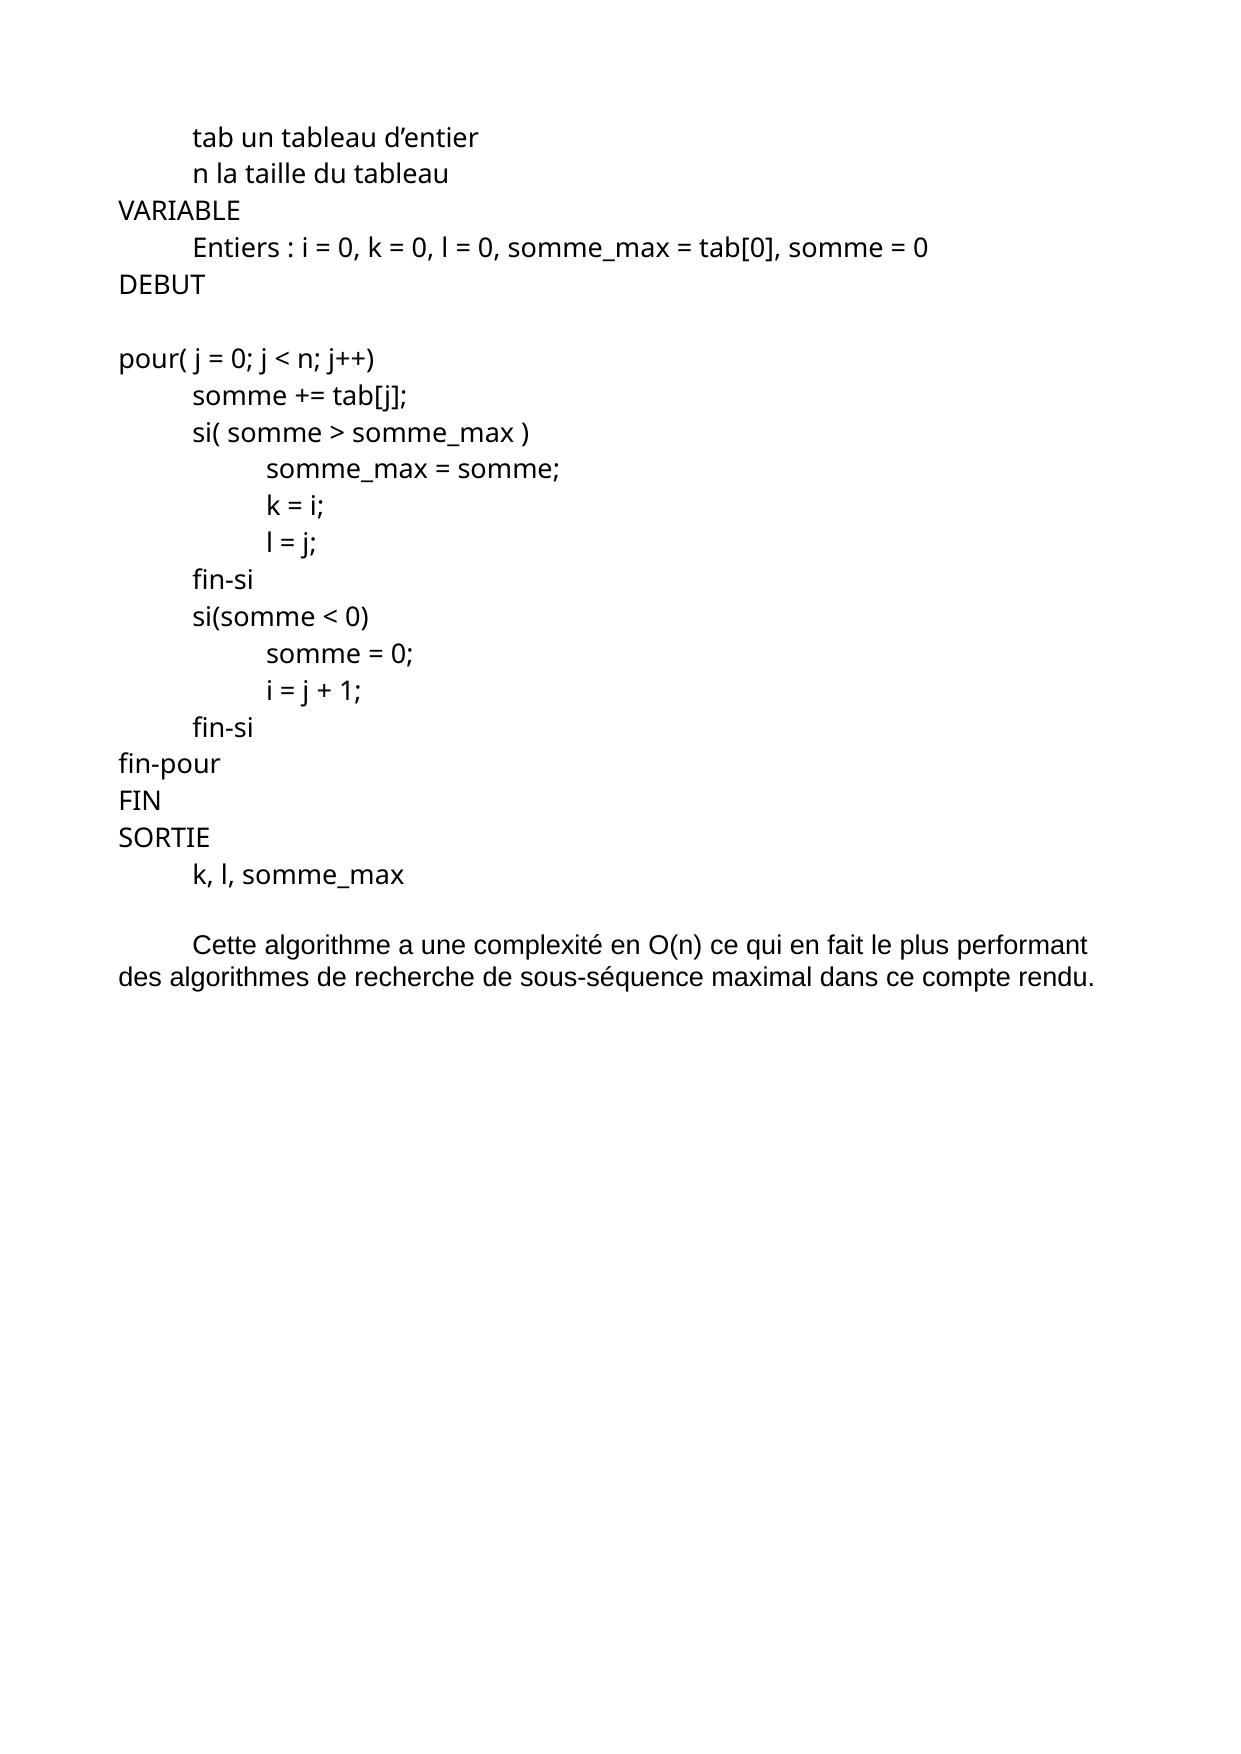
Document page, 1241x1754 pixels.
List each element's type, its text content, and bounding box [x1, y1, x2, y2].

text SORTIE [118, 819, 1122, 856]
text i = j + 1; [118, 671, 1122, 708]
text tab un tableau d’entier [118, 118, 1122, 155]
text n la taille du tableau [118, 155, 1122, 192]
text somme = 0; [118, 634, 1122, 671]
text l = j; [118, 524, 1122, 561]
text fin-si [118, 561, 1122, 597]
text si(somme < 0) [118, 597, 1122, 634]
text Cette algorithme a une complexité en O(n) ce qui en fait le plus performant des algorithmes de recherche de sous-séquence maximal dans ce compte rendu. [118, 929, 1122, 992]
text pour( j = 0; j < n; j++) [118, 339, 1122, 376]
text FIN [118, 782, 1122, 819]
text DEBUT [118, 266, 1122, 302]
text k = i; [118, 487, 1122, 524]
text si( somme > somme_max ) [118, 413, 1122, 450]
text k, l, somme_max [118, 856, 1122, 892]
text somme_max = somme; [118, 450, 1122, 487]
text VARIABLE [118, 192, 1122, 229]
text Entiers : i = 0, k = 0, l = 0, somme_max = tab[0], somme = 0 [118, 229, 1122, 266]
text fin-pour [118, 745, 1122, 782]
text fin-si [118, 708, 1122, 745]
text somme += tab[j]; [118, 376, 1122, 413]
